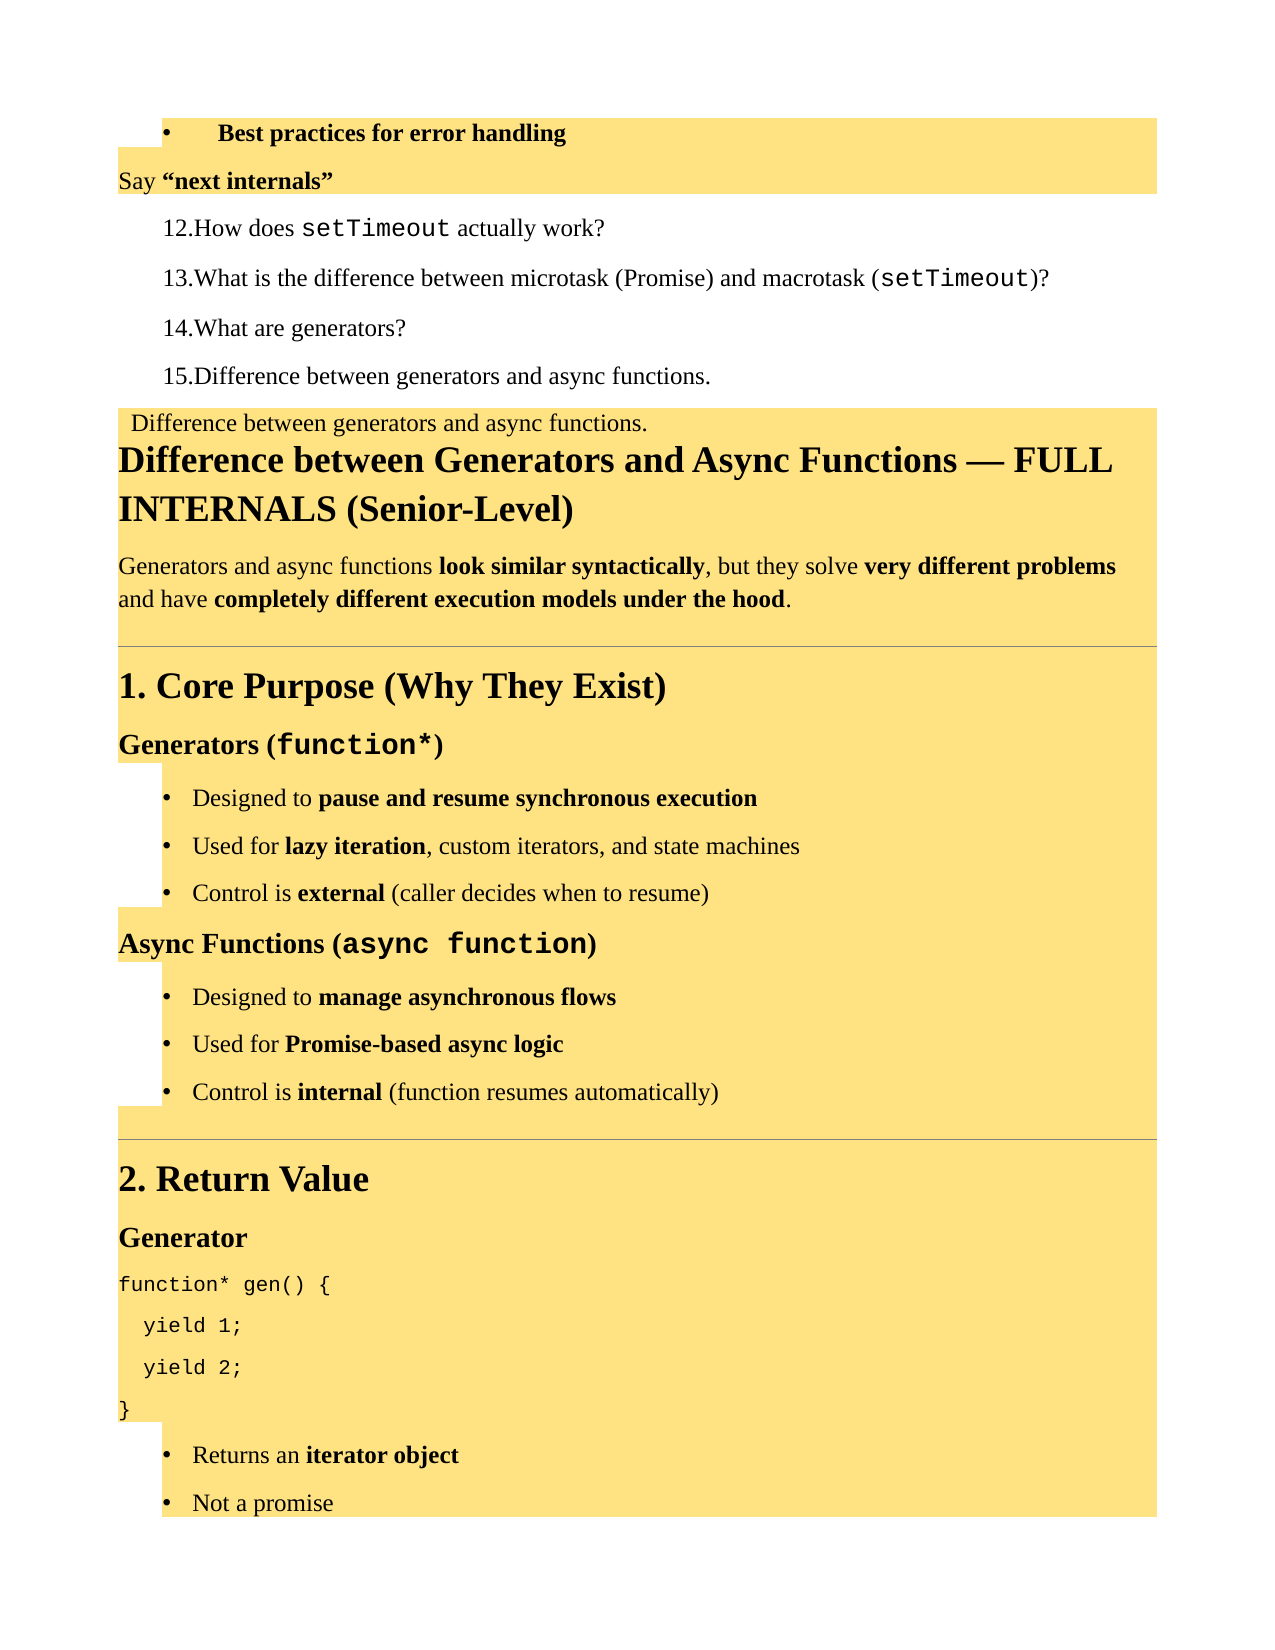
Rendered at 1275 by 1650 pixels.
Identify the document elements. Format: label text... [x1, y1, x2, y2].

subtitle 1. Core Purpose (Why They Exist) [118, 663, 1157, 706]
text yield 2; [118, 1357, 1157, 1381]
text function* gen() { [118, 1273, 1157, 1297]
list Designed to pause and resume synchronous execution [162, 783, 1157, 812]
subtitle Difference between Generators and Async Functions — FULL INTERNALS (Senior-Level) [118, 437, 1157, 530]
subtitle Generators (function*) [118, 727, 1157, 763]
text yield 1; [118, 1315, 1157, 1339]
subtitle 2. Return Value [118, 1156, 1157, 1199]
text Say “next internals” 🚀 [118, 166, 1157, 194]
subtitle Async Functions (async function) [118, 926, 1157, 962]
list How does setTimeout actually work? [162, 213, 1157, 244]
list Control is external (caller decides when to resume) [162, 878, 1157, 907]
list Used for Promise-based async logic [162, 1029, 1157, 1058]
text Generators and async functions look similar syntactically, but they solve very different problems and have completely different execution models under the hood. [118, 551, 1157, 613]
list Returns an iterator object [162, 1441, 1157, 1469]
list What are generators? [162, 313, 1157, 342]
list Not a promise [162, 1488, 1157, 1517]
text } [118, 1399, 1157, 1422]
list 🔥 Best practices for error handling [162, 118, 1157, 147]
text Difference between generators and async functions. [118, 408, 1157, 437]
list Control is internal (function resumes automatically) [162, 1077, 1157, 1106]
list Difference between generators and async functions. [162, 361, 1157, 390]
list Used for lazy iteration, custom iterators, and state machines [162, 831, 1157, 859]
list What is the difference between microtask (Promise) and macrotask (setTimeout)? [162, 263, 1157, 294]
subtitle Generator [118, 1220, 1157, 1254]
list Designed to manage asynchronous flows [162, 982, 1157, 1011]
